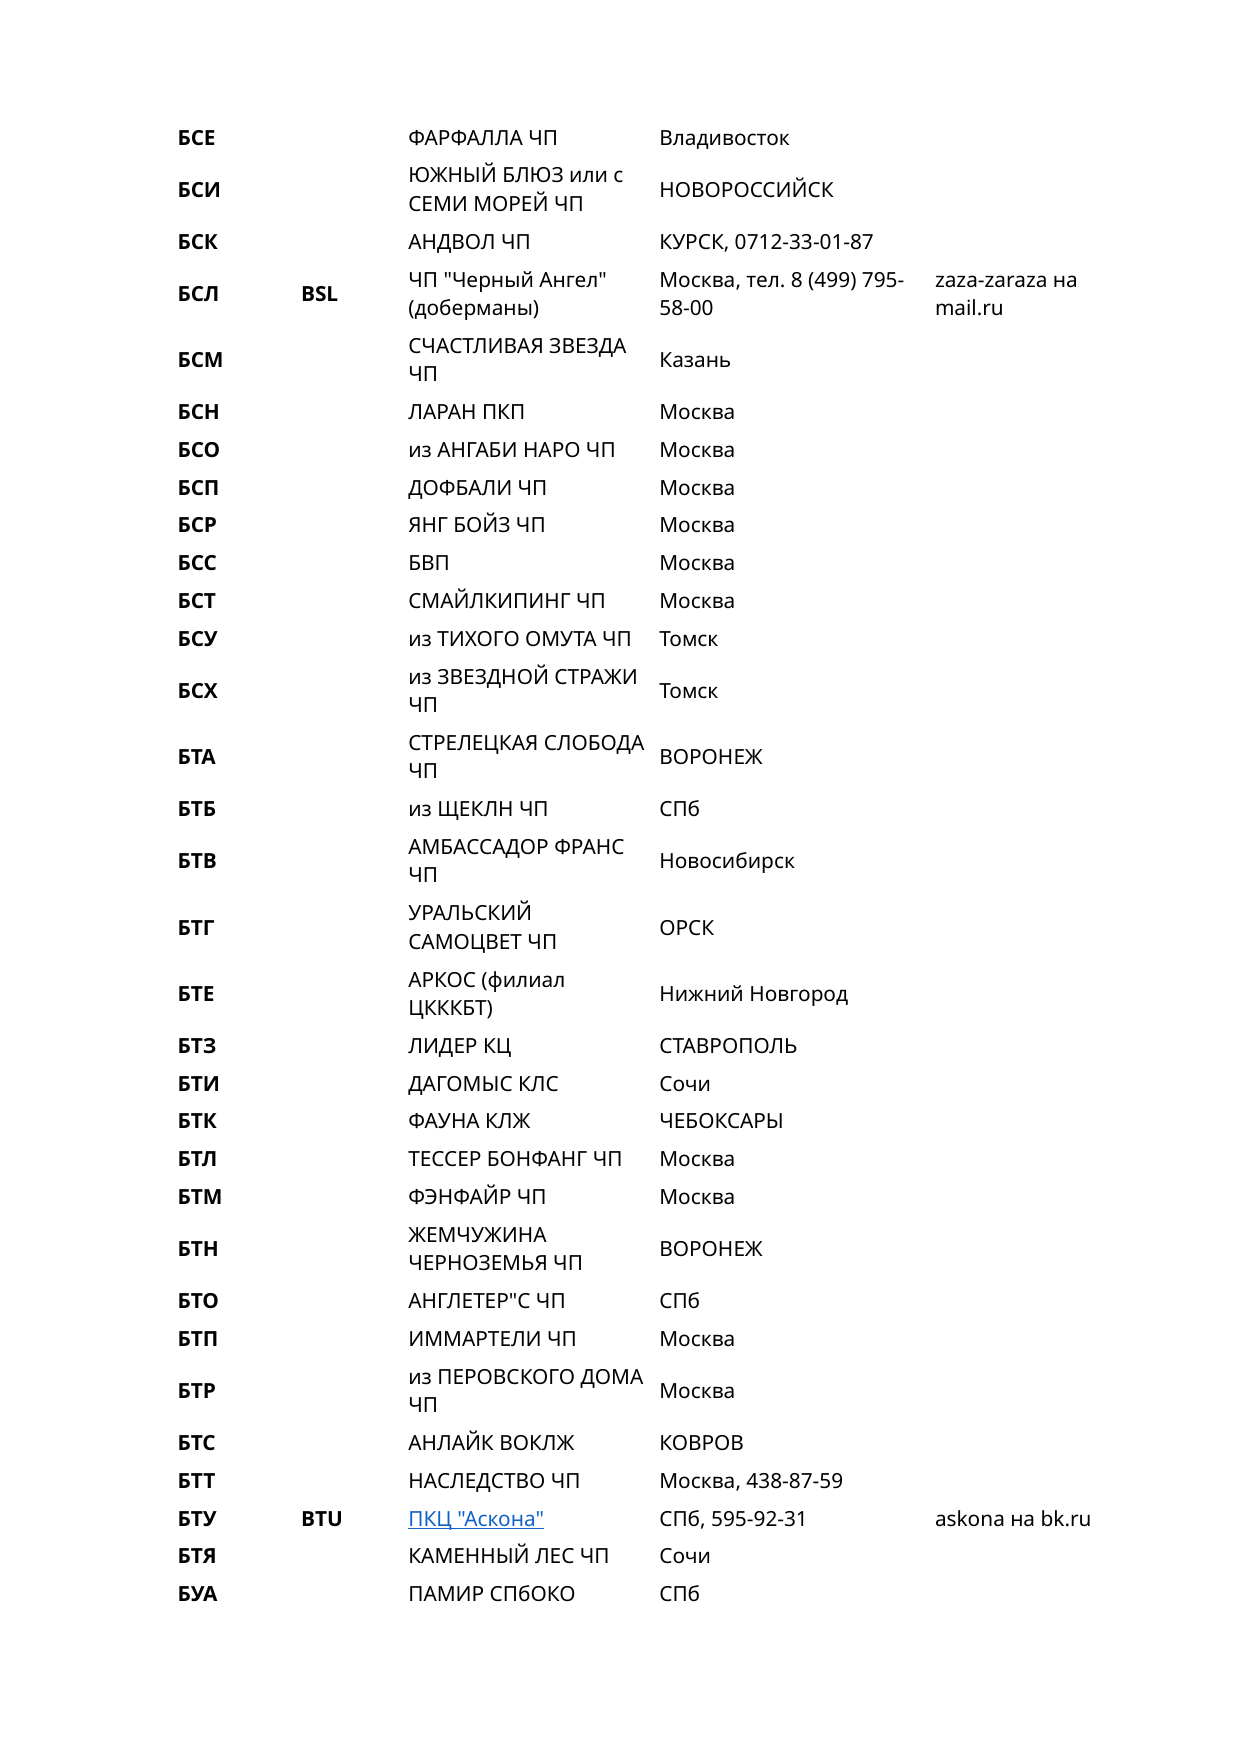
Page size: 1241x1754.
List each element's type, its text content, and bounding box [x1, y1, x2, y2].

table_cell Сочи [654, 1537, 930, 1575]
table_cell ФАУНА КЛЖ [404, 1102, 654, 1140]
table_cell БУА [173, 1575, 296, 1612]
table_cell БСТ [173, 582, 296, 619]
table_cell БТЗ [173, 1026, 296, 1064]
table_cell БТМ [173, 1178, 296, 1215]
table_cell [296, 828, 403, 894]
table_cell НОВОРОССИЙСК [654, 156, 930, 222]
table_cell Казань [654, 326, 930, 392]
table_cell [930, 1461, 1156, 1499]
table_cell АНГЛЕТЕР"С ЧП [404, 1282, 654, 1319]
table_cell BTU [296, 1499, 403, 1537]
table_cell БТЯ [173, 1537, 296, 1575]
table_cell ЮЖНЫЙ БЛЮЗ или с СЕМИ МОРЕЙ ЧП [404, 156, 654, 222]
table_cell [296, 1026, 403, 1064]
table_cell СПб [654, 1282, 930, 1319]
table_cell БТН [173, 1215, 296, 1282]
table_cell Сочи [654, 1064, 930, 1102]
table_cell БСН [173, 393, 296, 430]
table_cell ВОРОНЕЖ [654, 1215, 930, 1282]
table_cell [930, 1537, 1156, 1575]
table_cell [930, 582, 1156, 619]
table_cell из ТИХОГО ОМУТА ЧП [404, 619, 654, 657]
table_cell УРАЛЬСКИЙ САМОЦВЕТ ЧП [404, 894, 654, 960]
table_cell БТБ [173, 790, 296, 827]
table_cell [930, 1102, 1156, 1140]
table_cell БТП [173, 1319, 296, 1357]
table_cell [296, 582, 403, 619]
table_cell [930, 326, 1156, 392]
table_cell ОРСК [654, 894, 930, 960]
table_cell [930, 894, 1156, 960]
table_cell АРКОС (филиал ЦКККБТ) [404, 960, 654, 1026]
table_cell [296, 1282, 403, 1319]
table_cell АНДВОЛ ЧП [404, 222, 654, 260]
table_cell [296, 1319, 403, 1357]
table_cell ВОРОНЕЖ [654, 724, 930, 790]
table_cell Москва [654, 1140, 930, 1177]
table_cell [296, 118, 403, 156]
table_cell [930, 1319, 1156, 1357]
table_cell ЖЕМЧУЖИНА ЧЕРНОЗЕМЬЯ ЧП [404, 1215, 654, 1282]
table_cell из ЩЕКЛН ЧП [404, 790, 654, 827]
table_cell Новосибирск [654, 828, 930, 894]
table_cell БСЛ [173, 260, 296, 326]
table_cell [930, 468, 1156, 506]
table_cell БТВ [173, 828, 296, 894]
table_cell БСС [173, 544, 296, 582]
table_cell BSL [296, 260, 403, 326]
table_cell ФАРФАЛЛА ЧП [404, 118, 654, 156]
table_cell askona на bk.ru [930, 1499, 1156, 1537]
table_cell [296, 1537, 403, 1575]
table_cell БСЕ [173, 118, 296, 156]
table_cell БТО [173, 1282, 296, 1319]
table_cell [296, 1140, 403, 1177]
table_cell [930, 619, 1156, 657]
table_cell [296, 1357, 403, 1423]
table_cell КОВРОВ [654, 1424, 930, 1461]
table_cell [930, 1178, 1156, 1215]
table_cell [296, 960, 403, 1026]
table_cell [930, 222, 1156, 260]
table_cell Томск [654, 619, 930, 657]
table_cell БВП [404, 544, 654, 582]
table_cell ЯНГ БОЙЗ ЧП [404, 506, 654, 544]
table_cell [930, 1026, 1156, 1064]
table_cell [296, 506, 403, 544]
table_cell [930, 724, 1156, 790]
table_cell БСИ [173, 156, 296, 222]
table_cell Москва [654, 393, 930, 430]
table_cell БТУ [173, 1499, 296, 1537]
table_cell БТЕ [173, 960, 296, 1026]
table_cell [930, 393, 1156, 430]
table_cell СПб [654, 1575, 930, 1612]
table_cell БСУ [173, 619, 296, 657]
table_cell [296, 393, 403, 430]
table_cell [296, 1178, 403, 1215]
table_cell Москва, 438-87-59 [654, 1461, 930, 1499]
table_cell ТЕССЕР БОНФАНГ ЧП [404, 1140, 654, 1177]
table_cell БТС [173, 1424, 296, 1461]
table_cell БСП [173, 468, 296, 506]
table_cell БСХ [173, 657, 296, 723]
table_cell [296, 222, 403, 260]
table_cell [296, 1461, 403, 1499]
table_cell [296, 894, 403, 960]
table_cell Томск [654, 657, 930, 723]
table_cell БТИ [173, 1064, 296, 1102]
table_cell Москва [654, 468, 930, 506]
table_cell [296, 619, 403, 657]
table_cell Москва [654, 506, 930, 544]
table_cell из ЗВЕЗДНОЙ СТРАЖИ ЧП [404, 657, 654, 723]
table_cell [296, 430, 403, 468]
table_cell БСМ [173, 326, 296, 392]
table_cell [296, 1064, 403, 1102]
table_cell [296, 326, 403, 392]
table_cell ИММАРТЕЛИ ЧП [404, 1319, 654, 1357]
table_cell БСО [173, 430, 296, 468]
table_cell Москва [654, 1319, 930, 1357]
table_cell [296, 468, 403, 506]
table_cell [930, 1215, 1156, 1282]
table_cell [930, 790, 1156, 827]
table_cell ПАМИР СПбОКО [404, 1575, 654, 1612]
table_cell ДАГОМЫС КЛС [404, 1064, 654, 1102]
table_cell БСК [173, 222, 296, 260]
table_cell [296, 1102, 403, 1140]
table_cell ЧЕБОКСАРЫ [654, 1102, 930, 1140]
table_cell [930, 506, 1156, 544]
table_cell [930, 1282, 1156, 1319]
table_cell из АНГАБИ НАРО ЧП [404, 430, 654, 468]
table_cell [296, 1575, 403, 1612]
table_cell Владивосток [654, 118, 930, 156]
table_cell Москва, тел. 8 (499) 795-58-00 [654, 260, 930, 326]
table_cell СПб [654, 790, 930, 827]
table_cell ПКЦ "Аскона" [404, 1499, 654, 1537]
table_cell Москва [654, 544, 930, 582]
table_cell [930, 118, 1156, 156]
table_cell КУРСК, 0712-33-01-87 [654, 222, 930, 260]
table_cell [930, 1424, 1156, 1461]
table_cell [930, 960, 1156, 1026]
table_cell СТАВРОПОЛЬ [654, 1026, 930, 1064]
table_cell [296, 724, 403, 790]
table_cell [296, 657, 403, 723]
table_cell [930, 544, 1156, 582]
table_cell СТРЕЛЕЦКАЯ СЛОБОДА ЧП [404, 724, 654, 790]
table_cell Москва [654, 1178, 930, 1215]
table_cell [296, 790, 403, 827]
table_cell из ПЕРОВСКОГО ДОМА ЧП [404, 1357, 654, 1423]
table_cell СЧАСТЛИВАЯ ЗВЕЗДА ЧП [404, 326, 654, 392]
table_cell [296, 1424, 403, 1461]
table_cell БТЛ [173, 1140, 296, 1177]
table_cell АНЛАЙК ВОКЛЖ [404, 1424, 654, 1461]
table_cell [930, 1575, 1156, 1612]
table_cell Москва [654, 1357, 930, 1423]
table_cell zaza-zaraza на mail.ru [930, 260, 1156, 326]
table_cell КАМЕННЫЙ ЛЕС ЧП [404, 1537, 654, 1575]
table_cell СМАЙЛКИПИНГ ЧП [404, 582, 654, 619]
table_cell [930, 1357, 1156, 1423]
table_cell БТК [173, 1102, 296, 1140]
table_cell ДОФБАЛИ ЧП [404, 468, 654, 506]
table_cell БТГ [173, 894, 296, 960]
table_cell [296, 1215, 403, 1282]
table_cell ЛИДЕР КЦ [404, 1026, 654, 1064]
table_cell АМБАССАДОР ФРАНС ЧП [404, 828, 654, 894]
table_cell [930, 430, 1156, 468]
table_cell [930, 1140, 1156, 1177]
table_cell Москва [654, 430, 930, 468]
table_cell СПб, 595-92-31 [654, 1499, 930, 1537]
table_cell ЛАРАН ПКП [404, 393, 654, 430]
table_cell ФЭНФАЙР ЧП [404, 1178, 654, 1215]
table_cell БТА [173, 724, 296, 790]
table_cell Нижний Новгород [654, 960, 930, 1026]
table_cell [930, 657, 1156, 723]
table_cell БСР [173, 506, 296, 544]
table_cell [296, 156, 403, 222]
table_cell [296, 544, 403, 582]
table_cell Москва [654, 582, 930, 619]
table_cell НАСЛЕДСТВО ЧП [404, 1461, 654, 1499]
table_cell БТР [173, 1357, 296, 1423]
table_cell БТТ [173, 1461, 296, 1499]
table_cell ЧП "Черный Ангел" (доберманы) [404, 260, 654, 326]
table_cell [930, 828, 1156, 894]
table_cell [930, 156, 1156, 222]
table_cell [930, 1064, 1156, 1102]
